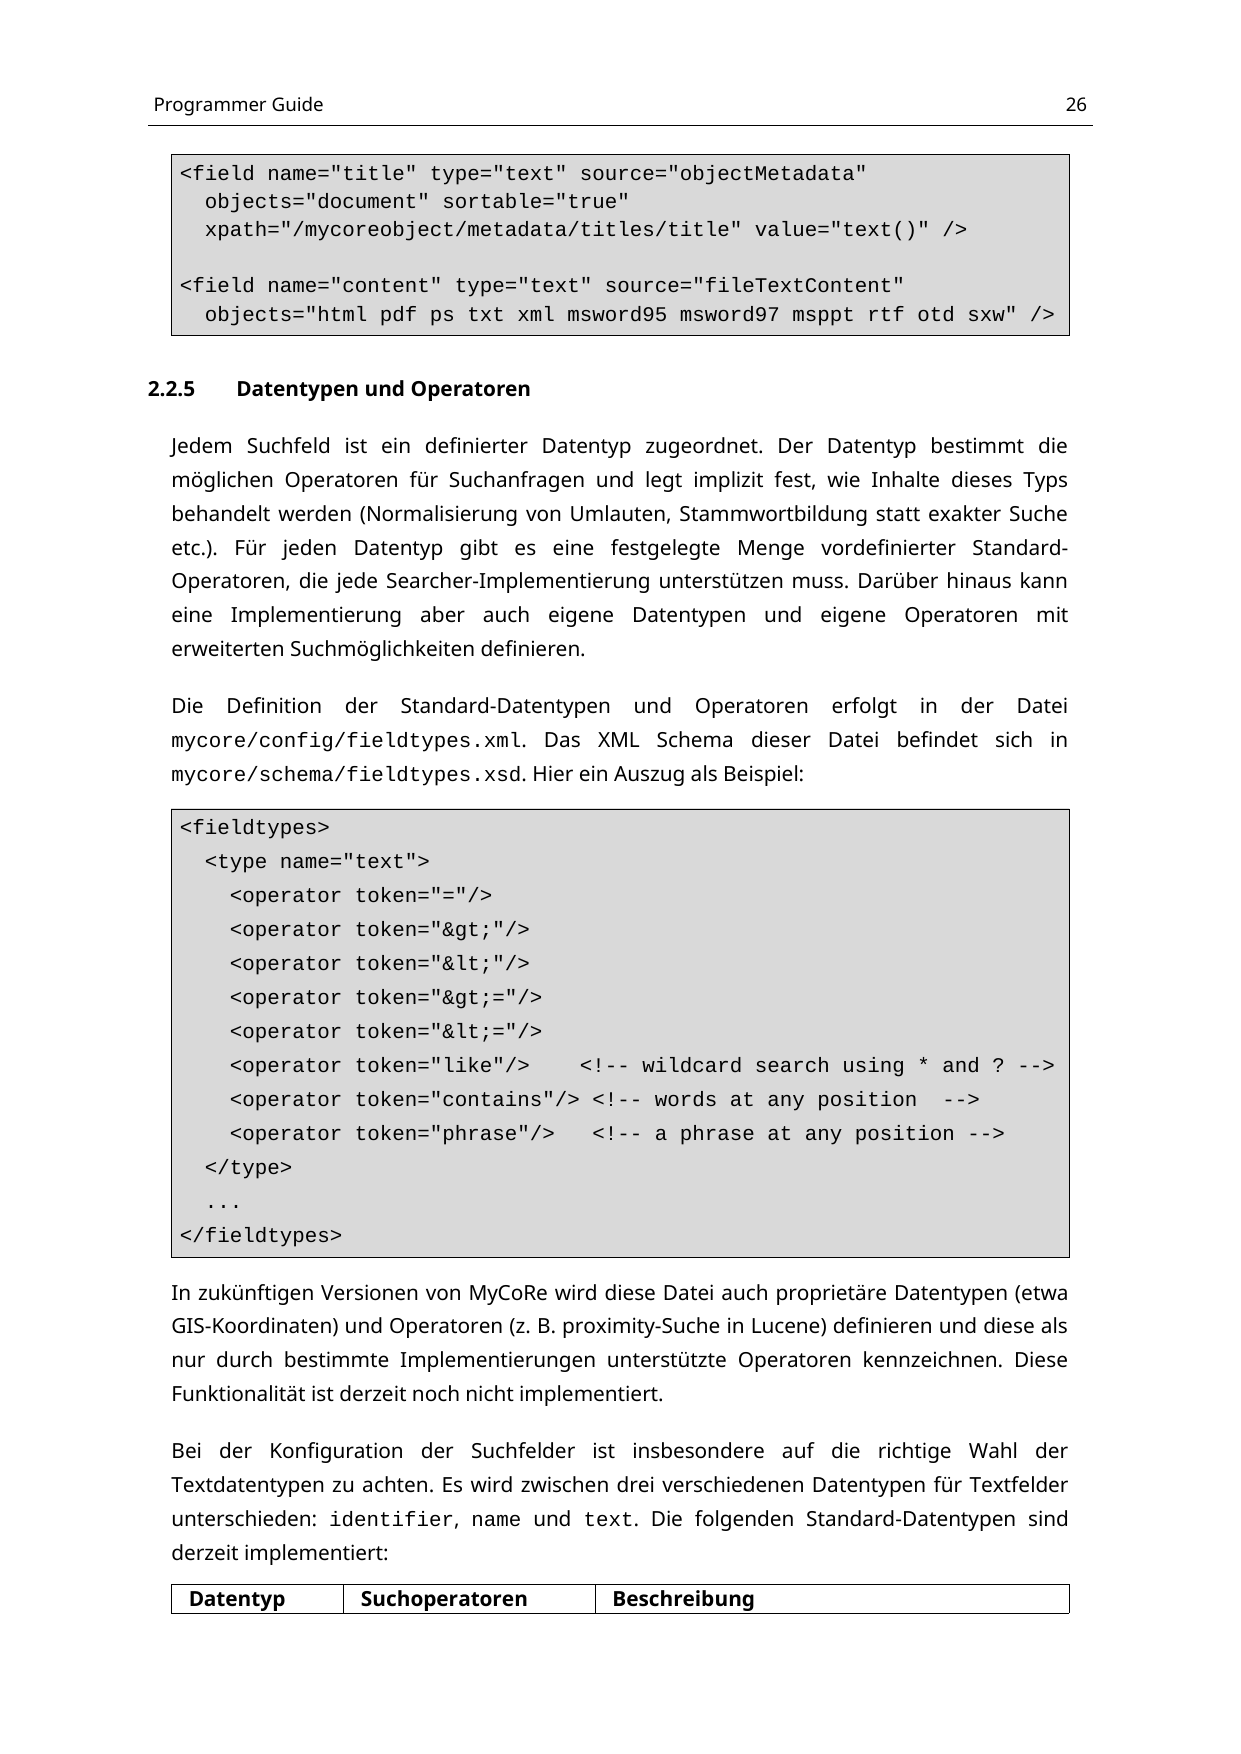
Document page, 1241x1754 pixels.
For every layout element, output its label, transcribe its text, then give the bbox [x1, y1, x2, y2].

text <operator token="&lt;"/> [172, 945, 1069, 977]
text ... [172, 1183, 1069, 1215]
table_header Beschreibung [596, 1585, 1069, 1613]
text <operator token="contains"/> <!-- words at any position --> [172, 1081, 1069, 1113]
text <operator token="like"/> <!-- wildcard search using * and ? --> [172, 1047, 1069, 1079]
text In zukünftigen Versionen von MyCoRe wird diese Datei auch proprietäre Datentypen (etwa GIS-Koordinaten) und Operatoren (z. B. proximity-Suche in Lucene) definieren und diese als nur durch bestimmte Implementierungen unterstützte Operatoren kennzeichnen. Diese Funktionalität ist derzeit noch nicht implementiert. [171, 1278, 1069, 1407]
subtitle Datentypen und Operatoren [148, 374, 1093, 402]
text </fieldtypes> [172, 1217, 1069, 1257]
text <field name="title" type="text" source="objectMetadata" objects="document" sortable="true" xpath="/mycoreobject/metadata/titles/title" value="text()" /> <field name="content" type="text" source="fileTextContent" objects="html pdf ps txt xml msword95 msword97 msppt rtf otd sxw" /> [172, 155, 1069, 335]
text <operator token="&gt;="/> [172, 979, 1069, 1011]
text <operator token="&gt;"/> [172, 911, 1069, 942]
text <fieldtypes> [172, 810, 1069, 840]
text Die Definition der Standard-Datentypen und Operatoren erfolgt in der Datei mycore/config/fieldtypes.xml. Das XML Schema dieser Datei befindet sich in mycore/schema/fieldtypes.xsd. Hier ein Auszug als Beispiel: [171, 692, 1069, 788]
text Jedem Suchfeld ist ein definierter Datentyp zugeordnet. Der Datentyp bestimmt die möglichen Operatoren für Suchanfragen und legt implizit fest, wie Inhalte dieses Typs behandelt werden (Normalisierung von Umlauten, Stammwortbildung statt exakter Suche etc.). Für jeden Datentyp gibt es eine festgelegte Menge vordefinierter Standard-Operatoren, die jede Searcher-Implementierung unterstützen muss. Darüber hinaus kann eine Implementierung aber auch eigene Datentypen und eigene Operatoren mit erweiterten Suchmöglichkeiten definieren. [171, 431, 1069, 662]
text <operator token="&lt;="/> [172, 1013, 1069, 1045]
text </type> [172, 1149, 1069, 1181]
text <operator token="="/> [172, 877, 1069, 908]
table_header Datentyp [172, 1585, 343, 1613]
text <type name="text"> [172, 842, 1069, 874]
table_header Suchoperatoren [344, 1585, 595, 1613]
text Bei der Konfiguration der Suchfelder ist insbesondere auf die richtige Wahl der Textdatentypen zu achten. Es wird zwischen drei verschiedenen Datentypen für Textfelder unterschieden: identifier, name und text. Die folgenden Standard-Datentypen sind derzeit implementiert: [171, 1437, 1069, 1567]
text <operator token="phrase"/> <!-- a phrase at any position --> [172, 1115, 1069, 1147]
